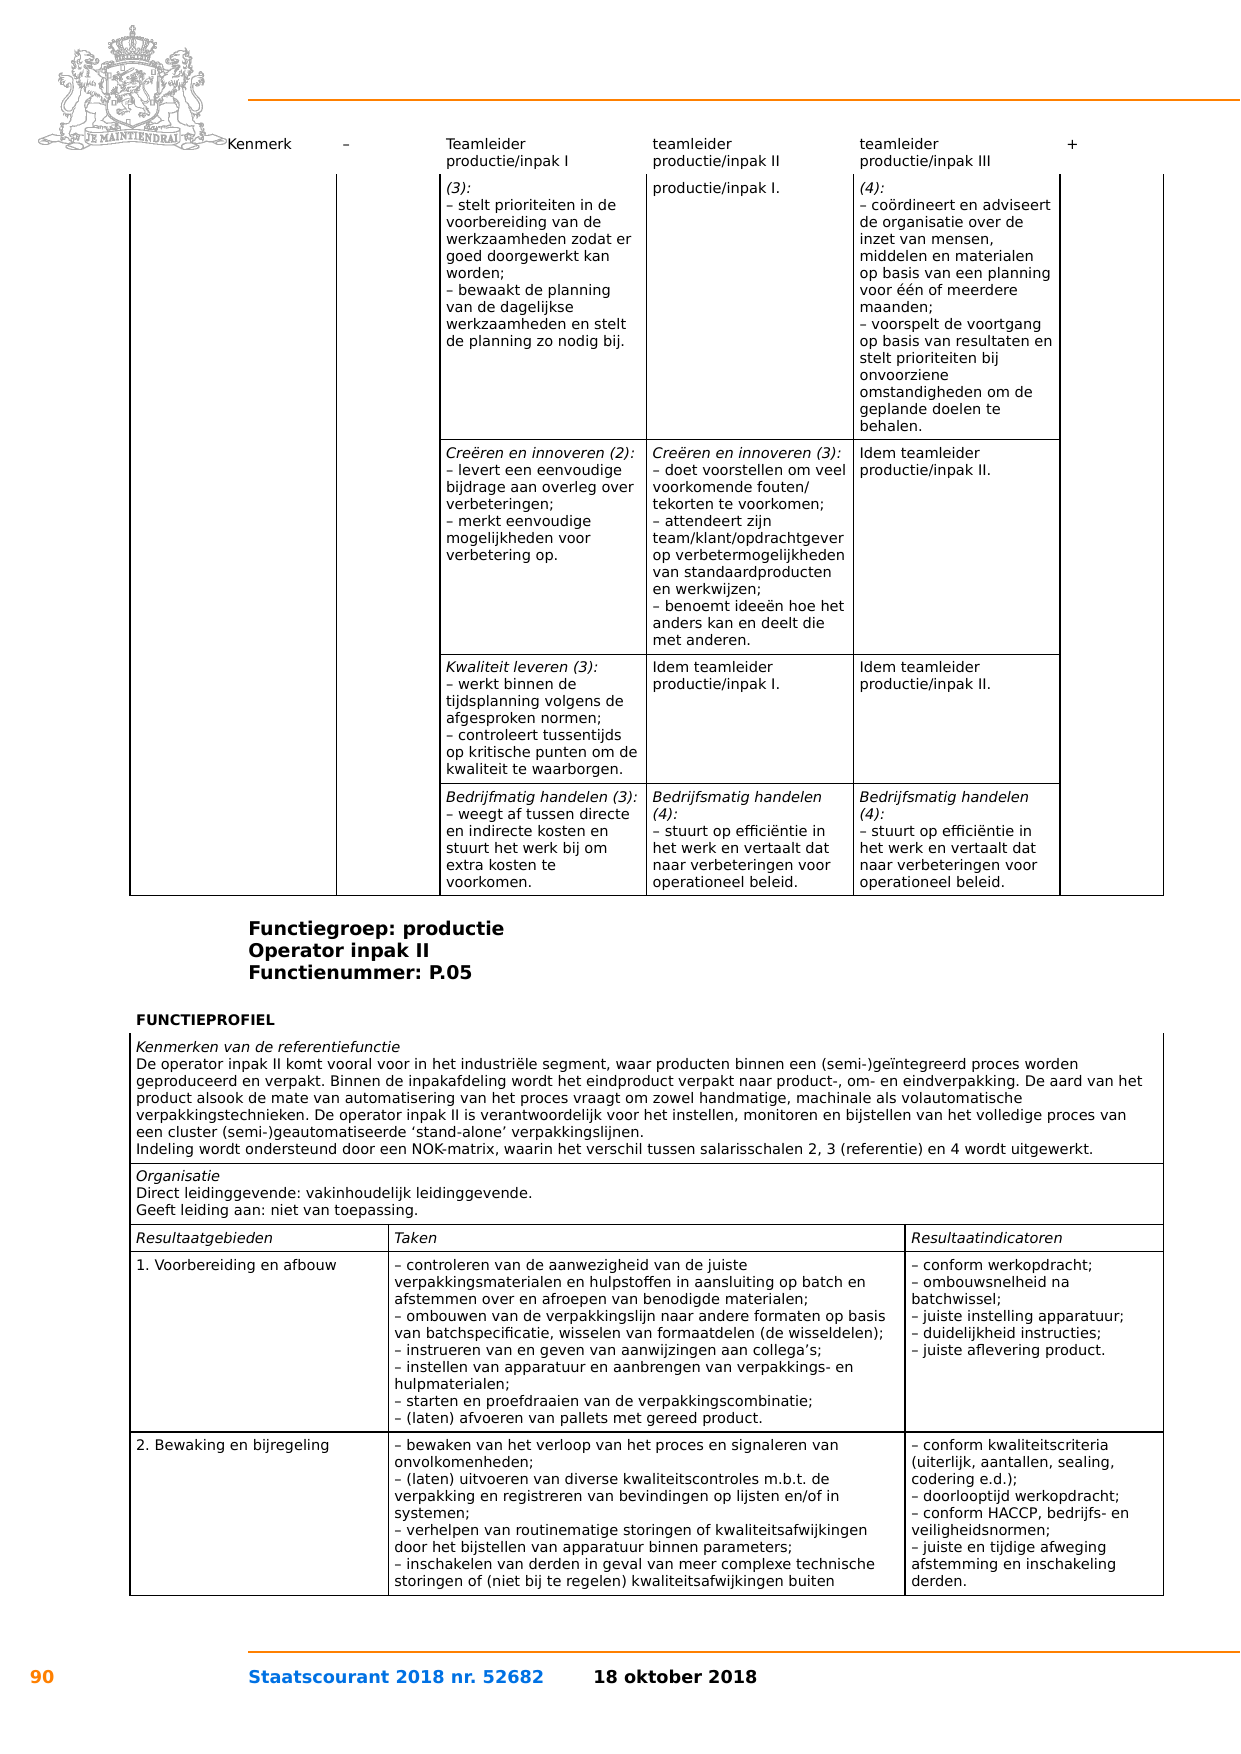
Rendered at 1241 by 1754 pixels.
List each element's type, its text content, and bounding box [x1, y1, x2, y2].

table_cell Organisatie Direct leidinggevende: vakinhoudelijk leidinggevende. Geeft leiding aan: niet van toepassing. [131, 1164, 1163, 1224]
table_cell – conform werkopdracht; – ombouwsnelheid na batchwissel; – juiste instelling apparatuur; – duidelijkheid instructies; – juiste aflevering product. [906, 1252, 1163, 1431]
table_header teamleider productie/inpak III [854, 131, 1059, 174]
table_header – [337, 131, 439, 174]
picture [38, 25, 227, 150]
table_cell Resultaatgebieden [131, 1225, 388, 1251]
table_cell [337, 175, 439, 895]
table_header + [1061, 131, 1163, 174]
table_cell Kwaliteit leveren (3): – werkt binnen de tijdsplanning volgens de afgesproken normen; – controleert tussentijds op kritische punten om de kwaliteit te waarborgen. [441, 655, 646, 783]
table_cell Idem teamleider productie/inpak II. [854, 655, 1059, 783]
table_cell Bedrijfsmatig handelen (4): – stuurt op efficiëntie in het werk en vertaalt dat naar verbeteringen voor operationeel beleid. [854, 784, 1059, 895]
table_cell Bedrijfmatig handelen (3): – weegt af tussen directe en indirecte kosten en stuurt het werk bij om extra kosten te voorkomen. [441, 784, 646, 895]
table_cell Creëren en innoveren (2): – levert een eenvoudige bijdrage aan overleg over verbeteringen; – merkt eenvoudige mogelijkheden voor verbetering op. [441, 440, 646, 653]
table_cell (3): – stelt prioriteiten in de voorbereiding van de werkzaamheden zodat er goed doorgewerkt kan worden; – bewaakt de planning van de dagelijkse werkzaamheden en stelt de planning zo nodig bij. [441, 175, 646, 439]
table_cell – controleren van de aanwezigheid van de juiste verpakkingsmaterialen en hulpstoffen in aansluiting op batch en afstemmen over en afroepen van benodigde materialen; – ombouwen van de verpakkingslijn naar andere formaten op basis van batchspecificatie, wisselen van formaatdelen (de wisseldelen); – instrueren van en geven van aanwijzingen aan collega’s; – instellen van apparatuur en aanbrengen van verpakkings- en hulpmaterialen; – starten en proefdraaien van de verpakkingscombinatie; – (laten) afvoeren van pallets met gereed product. [389, 1252, 904, 1431]
table_cell Creëren en innoveren (3): – doet voorstellen om veel voorkomende fouten/ tekorten te voorkomen; – attendeert zijn team/klant/opdrachtgever op verbetermogelijkheden van standaardproducten en werkwijzen; – benoemt ideeën hoe het anders kan en deelt die met anderen. [647, 440, 853, 653]
table_cell (4): – coördineert en adviseert de organisatie over de inzet van mensen, middelen en materialen op basis van een planning voor één of meerdere maanden; – voorspelt de voortgang op basis van resultaten en stelt prioriteiten bij onvoorziene omstandigheden om de geplande doelen te behalen. [854, 175, 1059, 439]
table_cell productie/inpak I. [647, 175, 853, 439]
table_cell [131, 175, 336, 895]
table_cell Idem teamleider productie/inpak I. [647, 655, 853, 783]
text Operator inpak II [248, 940, 1163, 962]
table_cell Resultaatindicatoren [906, 1225, 1163, 1251]
table_header Kenmerk [131, 131, 336, 174]
text Functienummer: P.05 [248, 962, 1163, 984]
table_cell 1. Voorbereiding en afbouw [131, 1252, 388, 1431]
table_header Teamleider productie/inpak I [441, 131, 646, 174]
table_cell Bedrijfsmatig handelen (4): – stuurt op efficiëntie in het werk en vertaalt dat naar verbeteringen voor operationeel beleid. [647, 784, 853, 895]
table_cell Kenmerken van de referentiefunctie De operator inpak II komt vooral voor in het industriële segment, waar producten binnen een (semi-)geïntegreerd proces worden geproduceerd en verpakt. Binnen de inpakafdeling wordt het eindproduct verpakt naar product-, om- en eindverpakking. De aard van het product alsook de mate van automatisering van het proces vraagt om zowel handmatige, machinale als volautomatische verpakkingstechnieken. De operator inpak II is verantwoordelijk voor het instellen, monitoren en bijstellen van het volledige proces van een cluster (semi-)geautomatiseerde ‘stand-alone’ verpakkingslijnen. Indeling wordt ondersteund door een NOK-matrix, waarin het verschil tussen salarisschalen 2, 3 (referentie) en 4 wordt uitgewerkt. [131, 1034, 1163, 1162]
table_header FUNCTIEPROFIEL [131, 1007, 1163, 1033]
table_cell Taken [389, 1225, 904, 1251]
table_cell 2. Bewaking en bijregeling [131, 1433, 388, 1595]
text Functiegroep: productie [248, 918, 1163, 940]
table_cell [1061, 175, 1163, 895]
table_cell – bewaken van het verloop van het proces en signaleren van onvolkomenheden; – (laten) uitvoeren van diverse kwaliteitscontroles m.b.t. de verpakking en registreren van bevindingen op lijsten en/of in systemen; – verhelpen van routinematige storingen of kwaliteitsafwijkingen door het bijstellen van apparatuur binnen parameters; – inschakelen van derden in geval van meer complexe technische storingen of (niet bij te regelen) kwaliteitsafwijkingen buiten [389, 1433, 904, 1595]
table_header teamleider productie/inpak II [647, 131, 853, 174]
table_cell – conform kwaliteitscriteria (uiterlijk, aantallen, sealing, codering e.d.); – doorlooptijd werkopdracht; – conform HACCP, bedrijfs- en veiligheidsnormen; – juiste en tijdige afweging afstemming en inschakeling derden. [906, 1433, 1163, 1595]
table_cell Idem teamleider productie/inpak II. [854, 440, 1059, 653]
